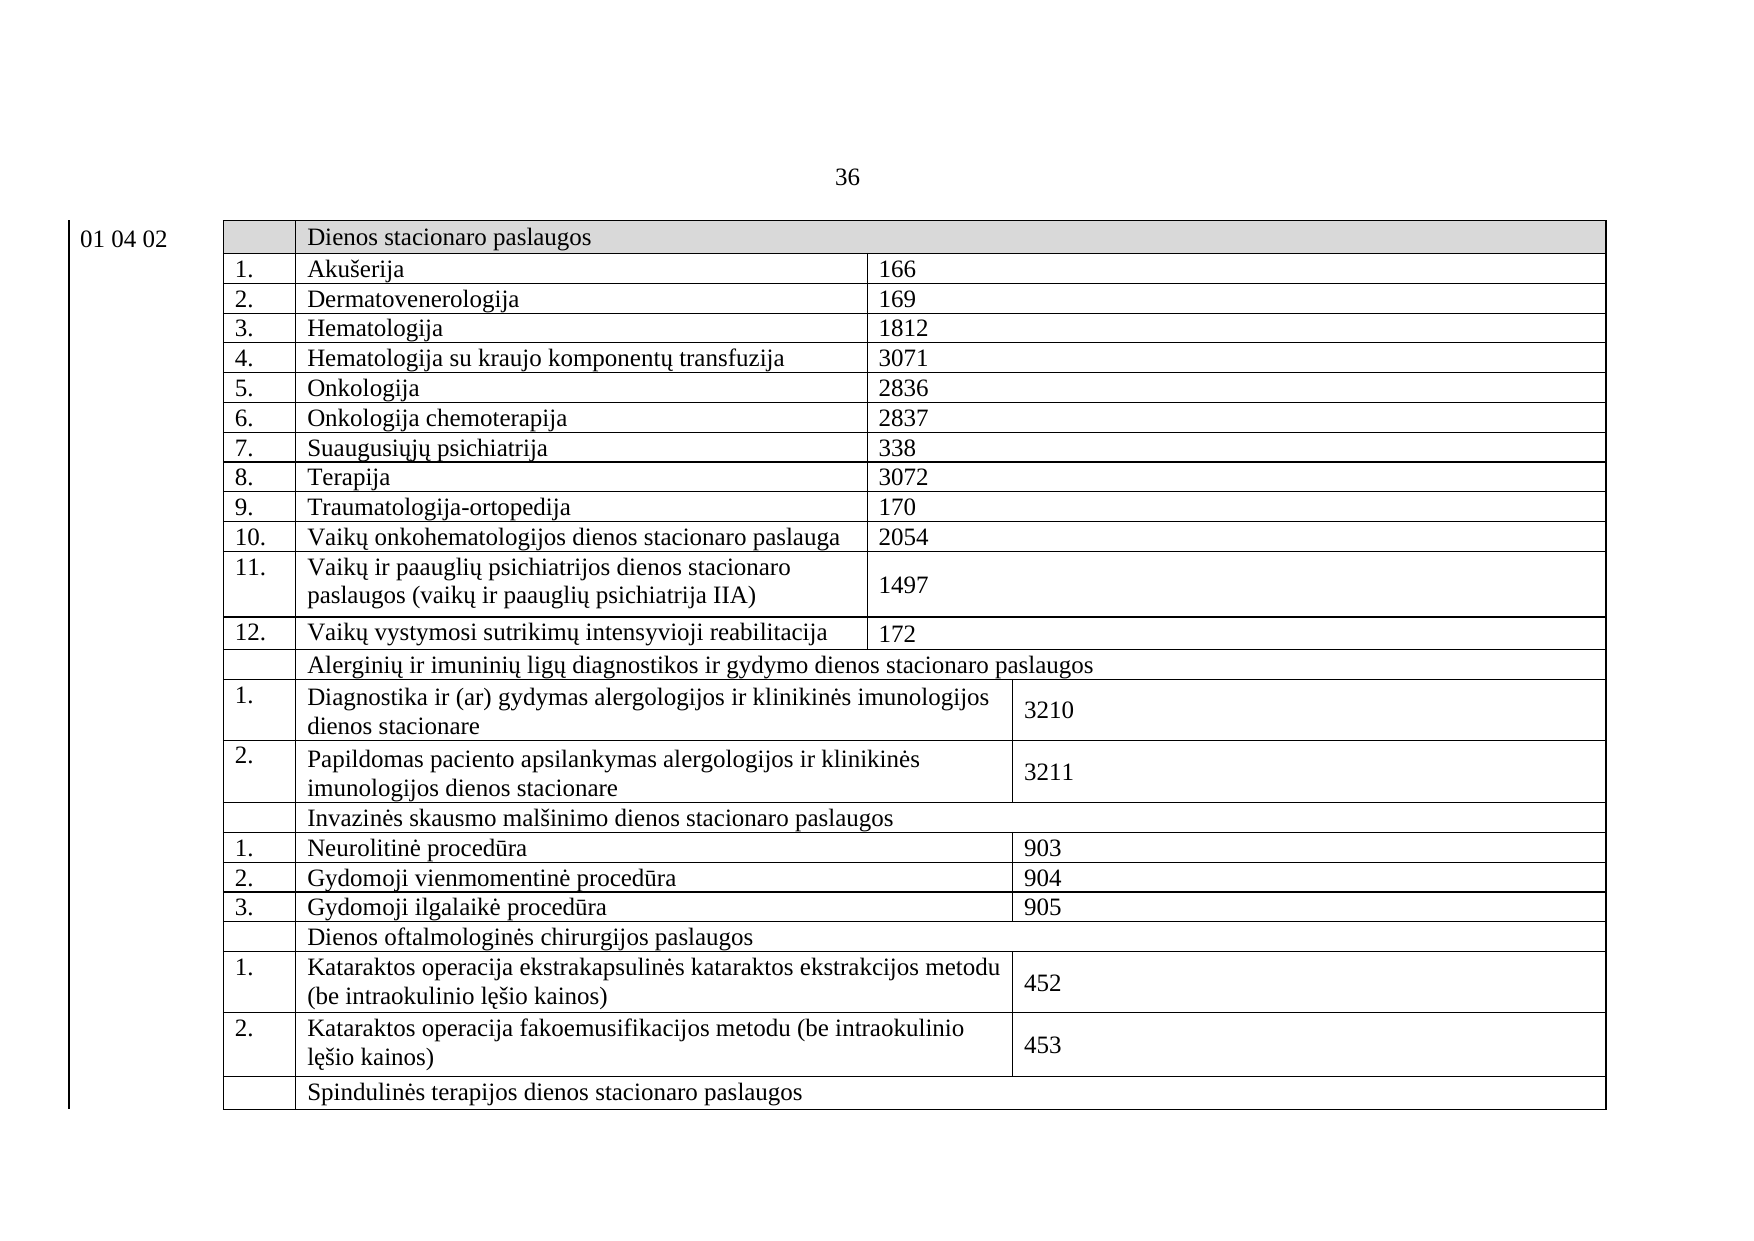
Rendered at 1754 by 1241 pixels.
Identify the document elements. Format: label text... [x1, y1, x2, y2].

table_cell 3211 [1013, 741, 1605, 802]
table_cell Neurolitinė procedūra [296, 833, 1012, 862]
table_cell [70, 649, 223, 679]
table_cell 903 [1013, 833, 1605, 862]
table_cell 338 [868, 433, 1605, 461]
table_cell [70, 491, 223, 521]
table_cell Kataraktos operacija ekstrakapsulinės kataraktos ekstrakcijos metodu (be intraokulinio lęšio kainos) [296, 952, 1012, 1012]
table_cell 2054 [868, 522, 1605, 551]
table_cell [70, 891, 223, 921]
table_cell 1812 [868, 314, 1605, 342]
table_cell [70, 862, 223, 891]
table_cell [70, 951, 223, 1012]
table_cell [70, 551, 223, 616]
table_cell [70, 802, 223, 832]
table_cell [70, 253, 223, 283]
table_cell 170 [868, 492, 1605, 521]
table_cell [70, 432, 223, 461]
table_cell [70, 616, 223, 649]
table_cell Vaikų vystymosi sutrikimų intensyvioji reabilitacija [296, 618, 867, 649]
table_cell 3072 [868, 463, 1605, 491]
table_cell 172 [868, 618, 1605, 649]
table_cell 2. [224, 741, 295, 802]
table_cell Kataraktos operacija fakoemusifikacijos metodu (be intraokulinio lęšio kainos) [296, 1013, 1012, 1076]
table_cell Terapija [296, 463, 867, 491]
table_cell [70, 402, 223, 432]
table_cell 2. [224, 284, 295, 312]
table_cell 1. [224, 254, 295, 283]
table_cell Alerginių ir imuninių ligų diagnostikos ir gydymo dienos stacionaro paslaugos [296, 650, 1605, 679]
table_cell Spindulinės terapijos dienos stacionaro paslaugos [296, 1077, 1605, 1108]
table_cell 4. [224, 343, 295, 372]
table_cell 452 [1013, 952, 1605, 1012]
table_cell 1. [224, 952, 295, 1012]
table_cell 2. [224, 1013, 295, 1076]
table_cell [224, 803, 295, 832]
table_cell [70, 921, 223, 951]
table_cell [224, 650, 295, 679]
table_cell 3. [224, 893, 295, 921]
table_cell Papildomas paciento apsilankymas alergologijos ir klinikinės imunologijos dienos stacionare [296, 741, 1012, 802]
table_cell Akušerija [296, 254, 867, 283]
table_cell [70, 372, 223, 402]
table_cell 166 [868, 254, 1605, 283]
table_cell [224, 922, 295, 951]
table_cell 3. [224, 314, 295, 342]
table_cell Vaikų ir paauglių psichiatrijos dienos stacionaro paslaugos (vaikų ir paauglių psichiatrija IIA) [296, 552, 867, 616]
table_cell 7. [224, 433, 295, 461]
table_cell Hematologija su kraujo komponentų transfuzija [296, 343, 867, 372]
table_cell [70, 521, 223, 551]
table_cell Vaikų onkohematologijos dienos stacionaro paslauga [296, 522, 867, 551]
table_cell [70, 461, 223, 491]
table_cell 905 [1013, 893, 1605, 921]
table_cell 12. [224, 618, 295, 649]
table_cell 2836 [868, 373, 1605, 402]
table_cell 2. [224, 863, 295, 891]
table_cell Hematologija [296, 314, 867, 342]
table_cell 2837 [868, 403, 1605, 432]
table_cell 6. [224, 403, 295, 432]
table_cell [70, 1012, 223, 1076]
table_cell [70, 832, 223, 862]
table_cell [70, 283, 223, 312]
table_cell [224, 221, 295, 253]
table_cell Onkologija [296, 373, 867, 402]
table_cell 1. [224, 833, 295, 862]
table_cell [70, 740, 223, 802]
table_cell Gydomoji ilgalaikė procedūra [296, 893, 1012, 921]
table_cell 904 [1013, 863, 1605, 891]
table_cell [70, 342, 223, 372]
table_cell Dienos stacionaro paslaugos [296, 221, 1605, 253]
table_cell Dermatovenerologija [296, 284, 867, 312]
table_cell 10. [224, 522, 295, 551]
table_cell 01 04 02 [70, 220, 223, 253]
table_cell 9. [224, 492, 295, 521]
table_cell 5. [224, 373, 295, 402]
table_cell Traumatologija-ortopedija [296, 492, 867, 521]
table_cell Dienos oftalmologinės chirurgijos paslaugos [296, 922, 1605, 951]
table_cell 453 [1013, 1013, 1605, 1076]
table_cell 11. [224, 552, 295, 616]
table_cell Gydomoji vienmomentinė procedūra [296, 863, 1012, 891]
table_cell Onkologija chemoterapija [296, 403, 867, 432]
table_cell 3071 [868, 343, 1605, 372]
table_cell Invazinės skausmo malšinimo dienos stacionaro paslaugos [296, 803, 1605, 832]
table_cell 3210 [1013, 680, 1605, 739]
table_cell [224, 1077, 295, 1108]
table_cell [70, 679, 223, 739]
table_cell [70, 313, 223, 342]
table_cell [70, 1076, 223, 1108]
table_cell 1. [224, 680, 295, 739]
table_cell 169 [868, 284, 1605, 312]
table_cell 1497 [868, 552, 1605, 616]
table_cell 8. [224, 463, 295, 491]
table_cell Diagnostika ir (ar) gydymas alergologijos ir klinikinės imunologijos dienos stacionare [296, 680, 1012, 739]
table_cell Suaugusiųjų psichiatrija [296, 433, 867, 461]
